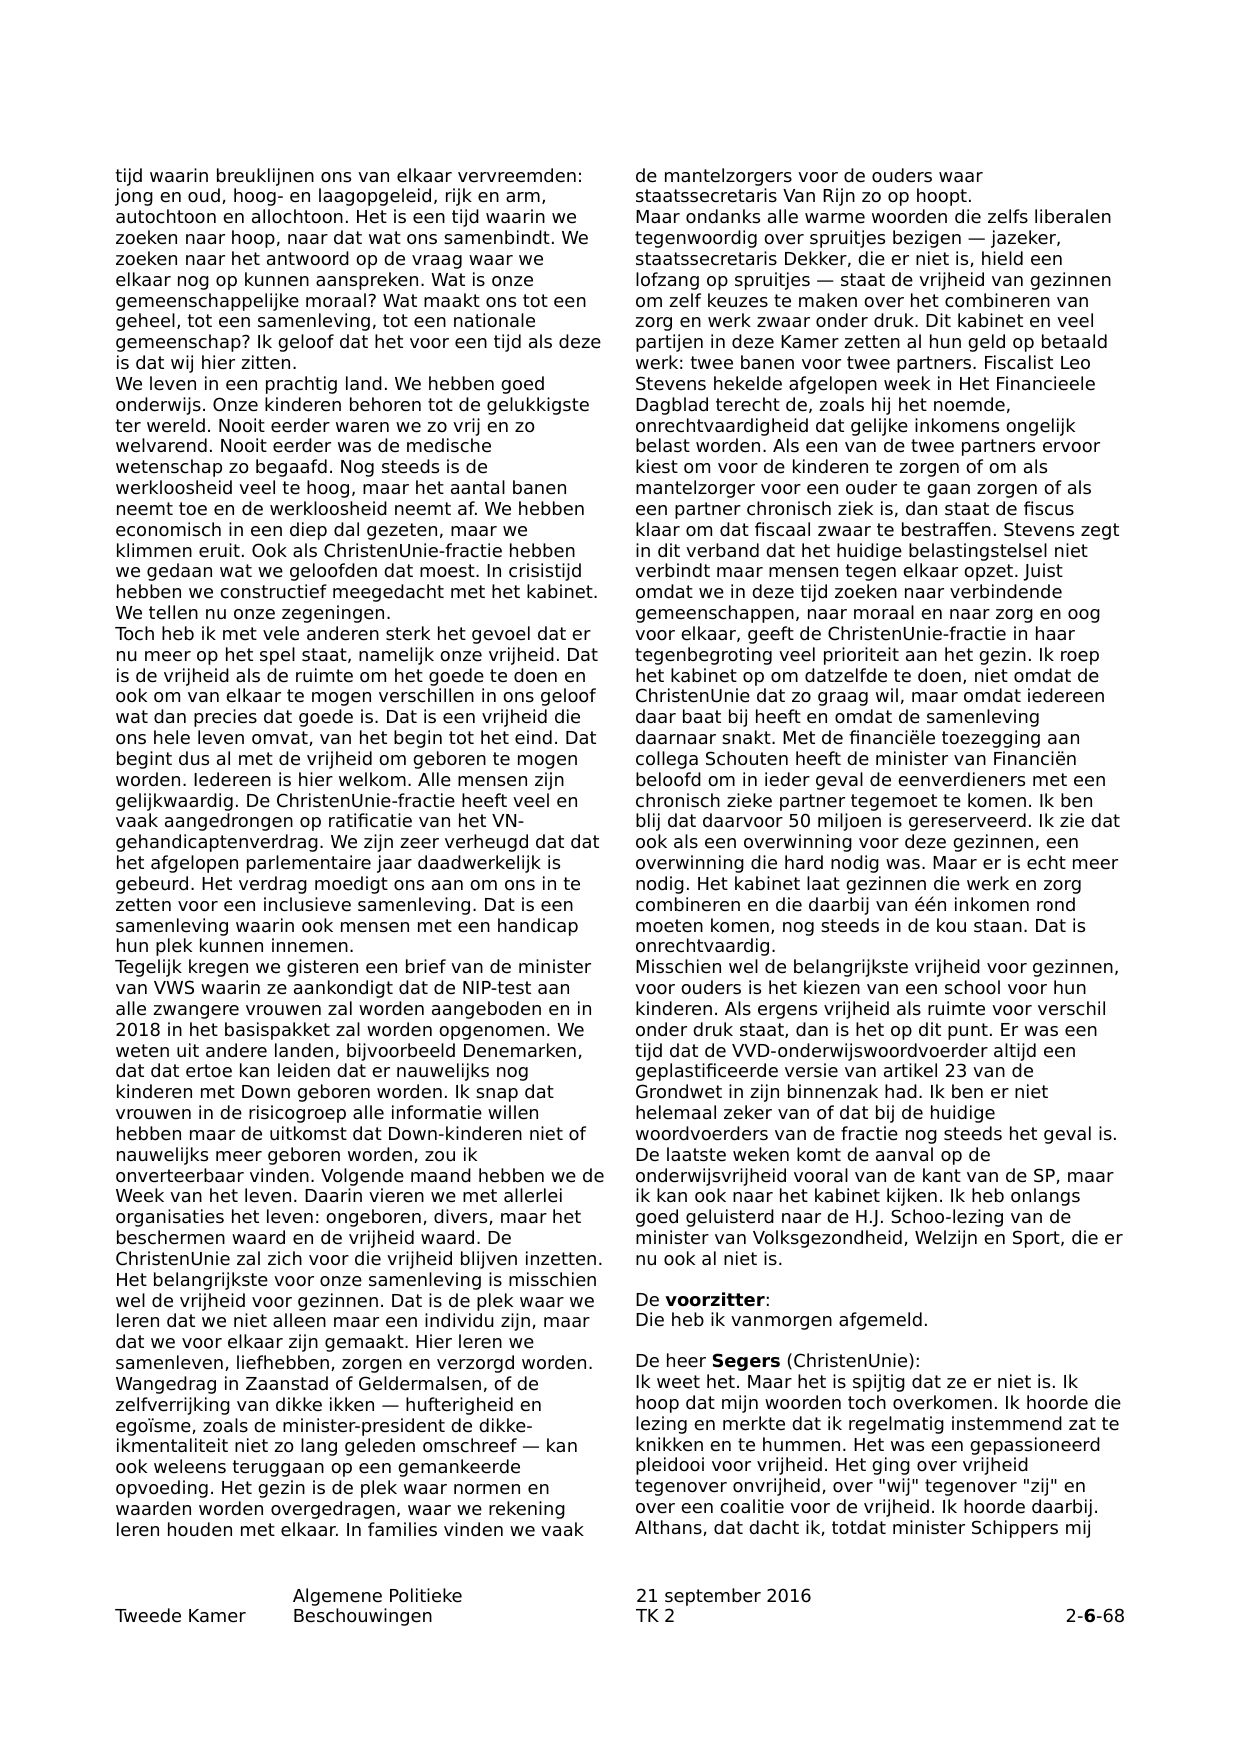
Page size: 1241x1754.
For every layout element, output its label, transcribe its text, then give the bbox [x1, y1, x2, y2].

text Het belangrijkste voor onze samenleving is misschien wel de vrijheid voor gezinnen. Dat is de plek waar we leren dat we niet alleen maar een individu zijn, maar dat we voor elkaar zijn gemaakt. Hier leren we samenleven, liefhebben, zorgen en verzorgd worden. Wangedrag in Zaanstad of Geldermalsen, of de zelfverrijking van dikke ikken — hufterigheid en egoïsme, zoals de minister-president de dikke-ikmentaliteit niet zo lang geleden omschreef — kan ook weleens teruggaan op een gemankeerde opvoeding. Het gezin is de plek waar normen en waarden worden overgedragen, waar we rekening leren houden met elkaar. In families vinden we vaak [115, 1269, 605, 1540]
text We leven in een prachtig land. We hebben goed onderwijs. Onze kinderen behoren tot de gelukkigste ter wereld. Nooit eerder waren we zo vrij en zo welvarend. Nooit eerder was de medische wetenschap zo begaafd. Nog steeds is de werkloosheid veel te hoog, maar het aantal banen neemt toe en de werkloosheid neemt af. We hebben economisch in een diep dal gezeten, maar we klimmen eruit. Ook als ChristenUnie-fractie hebben we gedaan wat we geloofden dat moest. In crisistijd hebben we constructief meegedacht met het kabinet. We tellen nu onze zegeningen. [115, 374, 605, 624]
text Ik weet het. Maar het is spijtig dat ze er niet is. Ik hoop dat mijn woorden toch overkomen. Ik hoorde die lezing en merkte dat ik regelmatig instemmend zat te knikken en te hummen. Het was een gepassioneerd pleidooi voor vrijheid. Het ging over vrijheid tegenover onvrijheid, over "wij" tegenover "zij" en over een coalitie voor de vrijheid. Ik hoorde daarbij. Althans, dat dacht ik, totdat minister Schippers mij [635, 1372, 1125, 1538]
text De voorzitter: [635, 1289, 1125, 1310]
text Die heb ik vanmorgen afgemeld. [635, 1310, 1125, 1331]
text Maar ondanks alle warme woorden die zelfs liberalen tegenwoordig over spruitjes bezigen — jazeker, staatssecretaris Dekker, die er niet is, hield een lofzang op spruitjes — staat de vrijheid van gezinnen om zelf keuzes te maken over het combineren van zorg en werk zwaar onder druk. Dit kabinet en veel partijen in deze Kamer zetten al hun geld op betaald werk: twee banen voor twee partners. Fiscalist Leo Stevens hekelde afgelopen week in Het Financieele Dagblad terecht de, zoals hij het noemde, onrechtvaardigheid dat gelijke inkomens ongelijk belast worden. Als een van de twee partners ervoor kiest om voor de kinderen te zorgen of om als mantelzorger voor een ouder te gaan zorgen of als een partner chronisch ziek is, dan staat de fiscus klaar om dat fiscaal zwaar te bestraffen. Stevens zegt in dit verband dat het huidige belastingstelsel niet verbindt maar mensen tegen elkaar opzet. Juist omdat we in deze tijd zoeken naar verbindende gemeenschappen, naar moraal en naar zorg en oog voor elkaar, geeft de ChristenUnie-fractie in haar tegenbegroting veel prioriteit aan het gezin. Ik roep het kabinet op om datzelfde te doen, niet omdat de ChristenUnie dat zo graag wil, maar omdat iedereen daar baat bij heeft en omdat de samenleving daarnaar snakt. Met de financiële toezegging aan collega Schouten heeft de minister van Financiën beloofd om in ieder geval de eenverdieners met een chronisch zieke partner tegemoet te komen. Ik ben blij dat daarvoor 50 miljoen is gereserveerd. Ik zie dat ook als een overwinning voor deze gezinnen, een overwinning die hard nodig was. Maar er is echt meer nodig. Het kabinet laat gezinnen die werk en zorg combineren en die daarbij van één inkomen rond moeten komen, nog steeds in de kou staan. Dat is onrechtvaardig. [635, 207, 1125, 957]
text de mantelzorgers voor de ouders waar staatssecretaris Van Rijn zo op hoopt. [635, 165, 1125, 207]
text Toch heb ik met vele anderen sterk het gevoel dat er nu meer op het spel staat, namelijk onze vrijheid. Dat is de vrijheid als de ruimte om het goede te doen en ook om van elkaar te mogen verschillen in ons geloof wat dan precies dat goede is. Dat is een vrijheid die ons hele leven omvat, van het begin tot het eind. Dat begint dus al met de vrijheid om geboren te mogen worden. Iedereen is hier welkom. Alle mensen zijn gelijkwaardig. De ChristenUnie-fractie heeft veel en vaak aangedrongen op ratificatie van het VN-gehandicaptenverdrag. We zijn zeer verheugd dat dat het afgelopen parlementaire jaar daadwerkelijk is gebeurd. Het verdrag moedigt ons aan om ons in te zetten voor een inclusieve samenleving. Dat is een samenleving waarin ook mensen met een handicap hun plek kunnen innemen. [115, 624, 605, 957]
text tijd waarin breuklijnen ons van elkaar vervreemden: jong en oud, hoog- en laagopgeleid, rijk en arm, autochtoon en allochtoon. Het is een tijd waarin we zoeken naar hoop, naar dat wat ons samenbindt. We zoeken naar het antwoord op de vraag waar we elkaar nog op kunnen aanspreken. Wat is onze gemeenschappelijke moraal? Wat maakt ons tot een geheel, tot een samenleving, tot een nationale gemeenschap? Ik geloof dat het voor een tijd als deze is dat wij hier zitten. [115, 165, 605, 374]
text Misschien wel de belangrijkste vrijheid voor gezinnen, voor ouders is het kiezen van een school voor hun kinderen. Als ergens vrijheid als ruimte voor verschil onder druk staat, dan is het op dit punt. Er was een tijd dat de VVD-onderwijswoordvoerder altijd een geplastificeerde versie van artikel 23 van de Grondwet in zijn binnenzak had. Ik ben er niet helemaal zeker van of dat bij de huidige woordvoerders van de fractie nog steeds het geval is. De laatste weken komt de aanval op de onderwijsvrijheid vooral van de kant van de SP, maar ik kan ook naar het kabinet kijken. Ik heb onlangs goed geluisterd naar de H.J. Schoo-lezing van de minister van Volksgezondheid, Welzijn en Sport, die er nu ook al niet is. [635, 957, 1125, 1269]
text Tegelijk kregen we gisteren een brief van de minister van VWS waarin ze aankondigt dat de NIP-test aan alle zwangere vrouwen zal worden aangeboden en in 2018 in het basispakket zal worden opgenomen. We weten uit andere landen, bijvoorbeeld Denemarken, dat dat ertoe kan leiden dat er nauwelijks nog kinderen met Down geboren worden. Ik snap dat vrouwen in de risicogroep alle informatie willen hebben maar de uitkomst dat Down-kinderen niet of nauwelijks meer geboren worden, zou ik onverteerbaar vinden. Volgende maand hebben we de Week van het leven. Daarin vieren we met allerlei organisaties het leven: ongeboren, divers, maar het beschermen waard en de vrijheid waard. De ChristenUnie zal zich voor die vrijheid blijven inzetten. [115, 957, 605, 1269]
text De heer Segers (ChristenUnie): [635, 1351, 1125, 1372]
